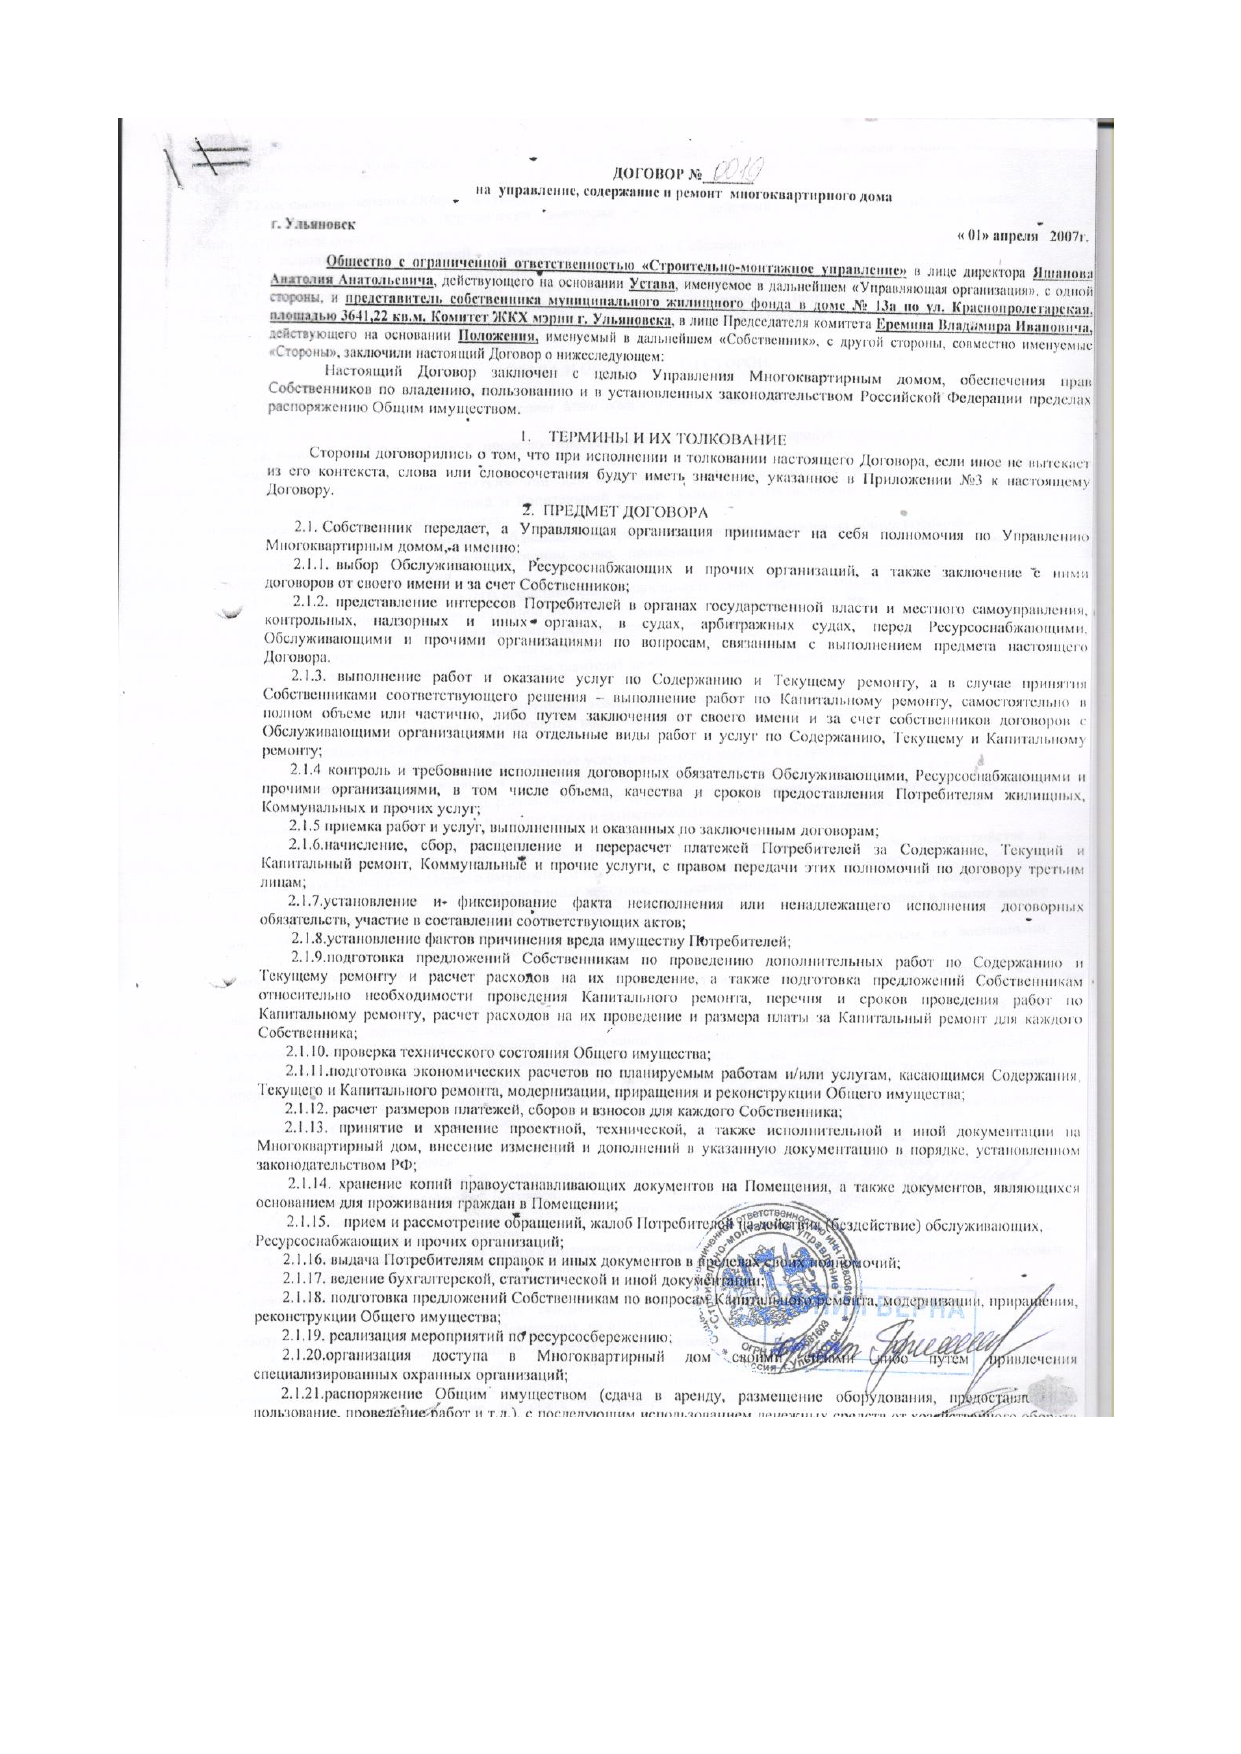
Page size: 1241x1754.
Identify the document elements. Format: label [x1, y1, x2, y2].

picture [118, 118, 1123, 1417]
